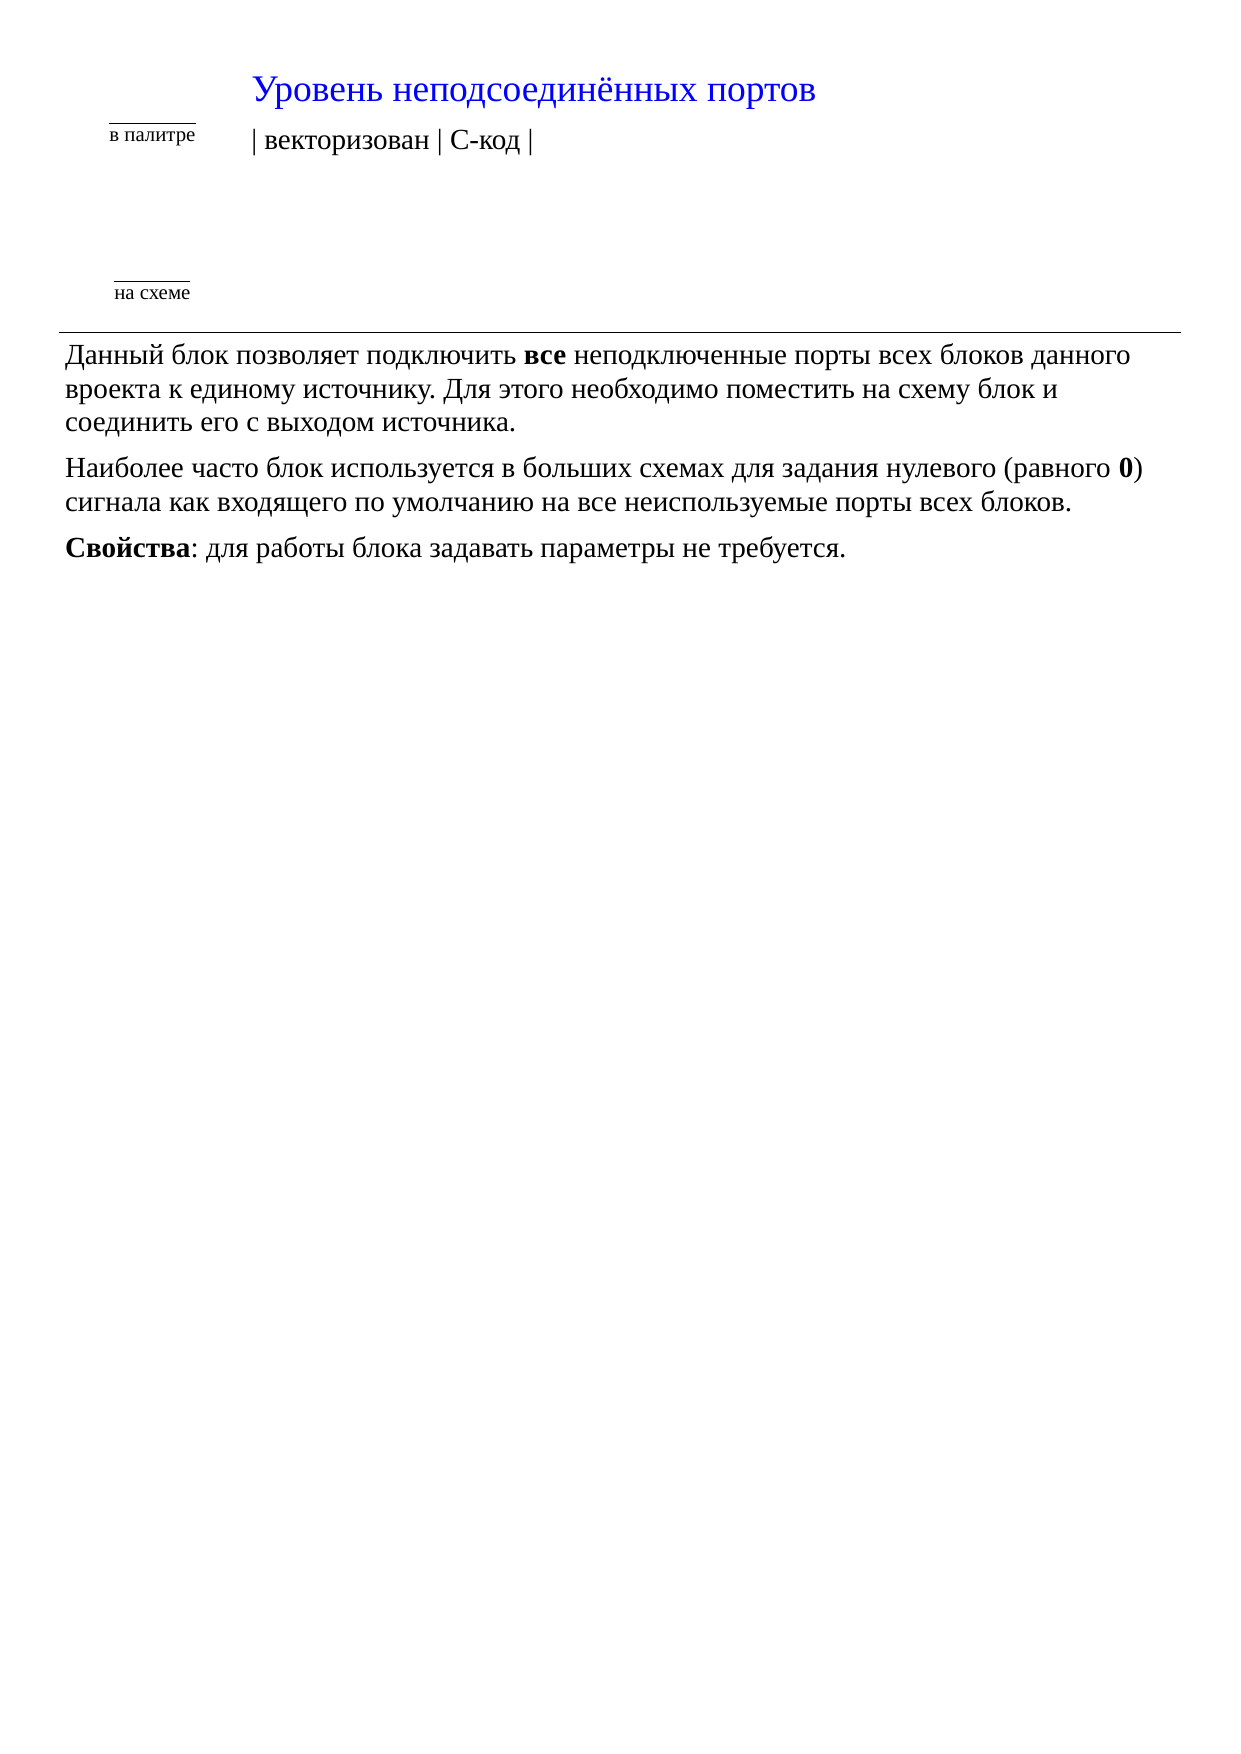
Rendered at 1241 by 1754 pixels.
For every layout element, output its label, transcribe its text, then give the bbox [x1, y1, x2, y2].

table_cell [59, 174, 245, 274]
table_cell | векторизован | C-код | [245, 116, 1181, 173]
table_cell [245, 274, 1181, 332]
table_cell [245, 174, 1181, 274]
table_cell в палитре [59, 116, 245, 173]
table_cell на схеме [59, 274, 245, 332]
table_header [59, 59, 245, 116]
table_header Уровень неподсоединённых портов [245, 59, 1181, 116]
table_cell Данный блок позволяет подключить все неподключенные порты всех блоков данного вроекта к единому источнику. Для этого необходимо поместить на схему блок и соединить его с выходом источника. Наиболее часто блок используется в больших схемах для задания нулевого (равного 0) сигнала как входящего по умолчанию на все неиспользуемые порты всех блоков. Свойства: для работы блока задавать параметры не требуется. [59, 333, 1181, 582]
